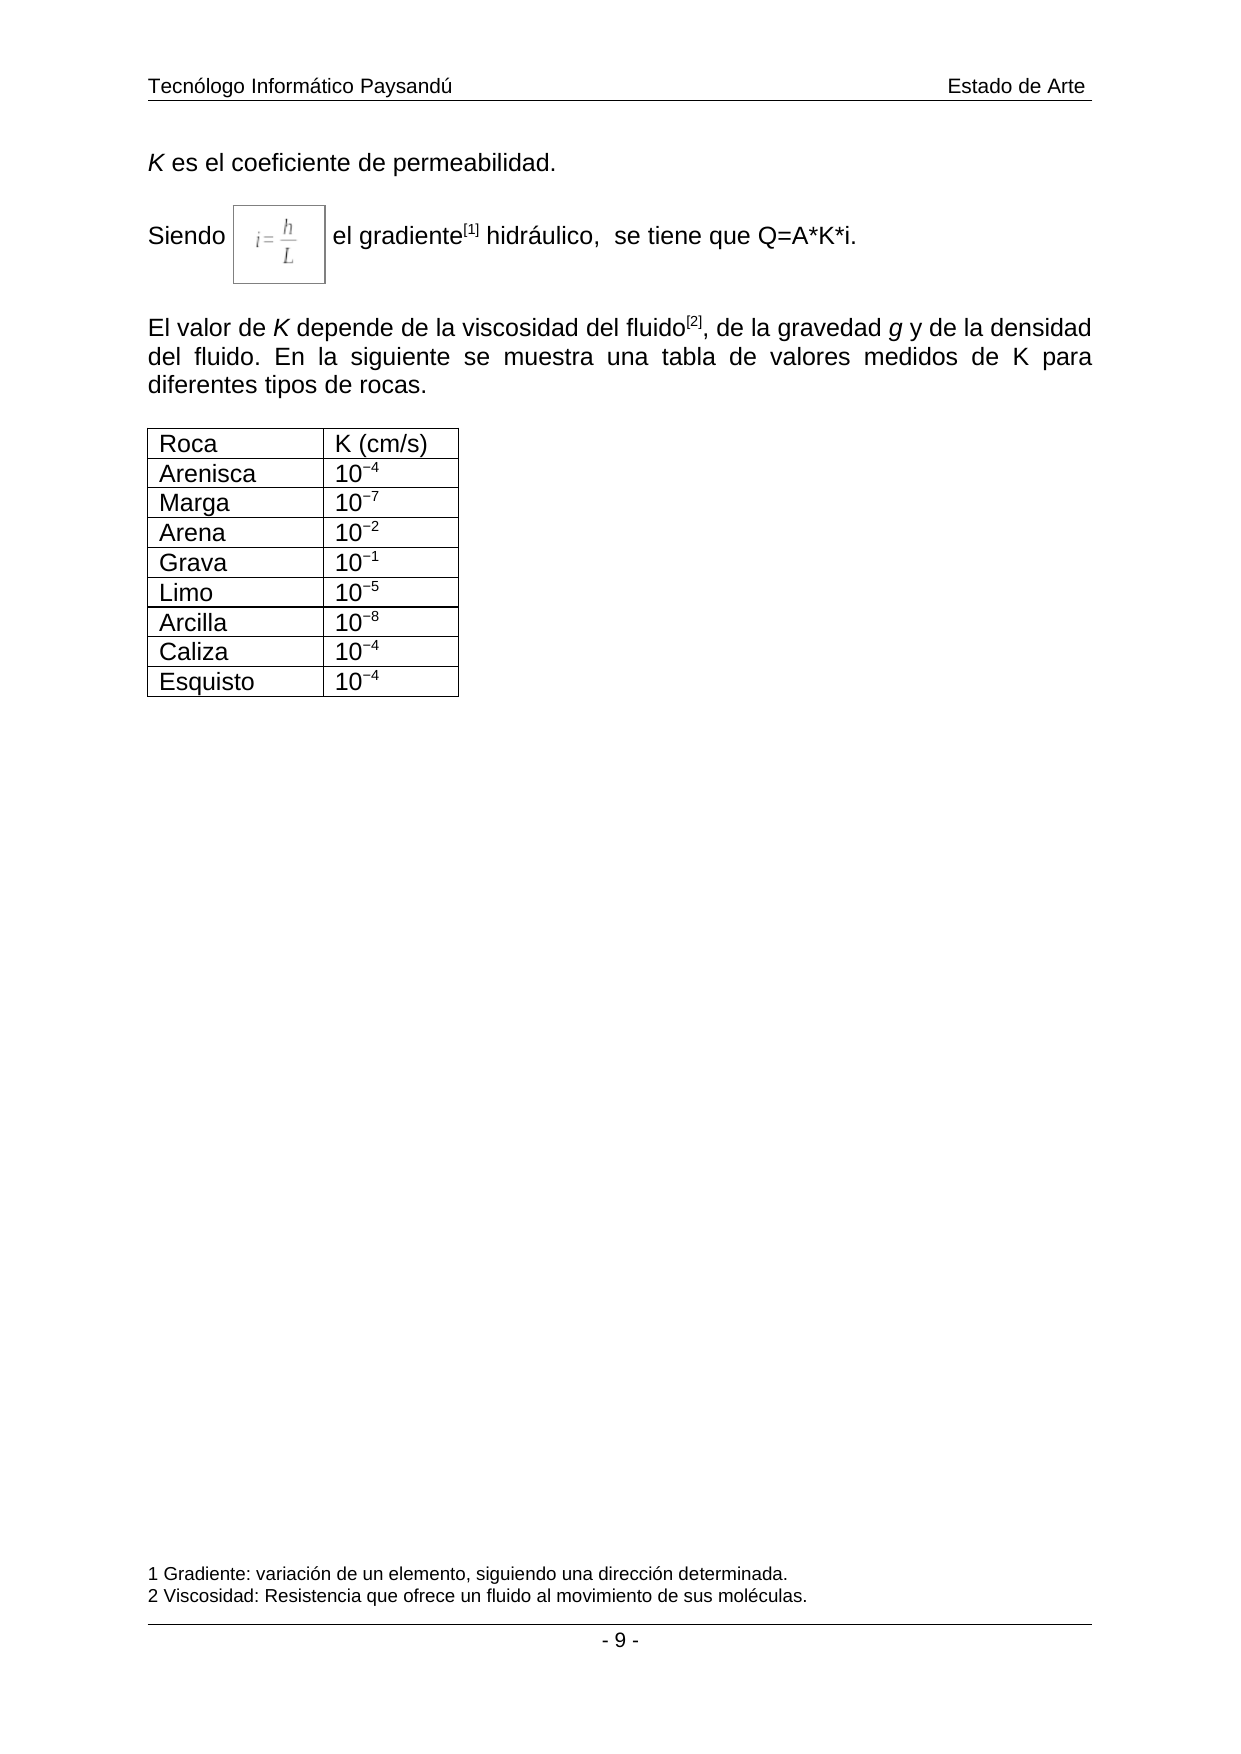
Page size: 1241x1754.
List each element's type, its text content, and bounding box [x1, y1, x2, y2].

table_cell 10−1 [324, 548, 458, 577]
text Siendo [148, 205, 232, 284]
text Viscosidad: Resistencia que ofrece un fluido al movimiento de sus moléculas. [148, 1585, 1092, 1606]
text Gradiente: variación de un elemento, siguiendo una dirección determinada. [148, 1563, 1092, 1585]
table_cell Limo [148, 578, 323, 606]
table_header K (cm/s) [324, 429, 458, 457]
table_cell Marga [148, 488, 323, 517]
table_cell Esquisto [148, 667, 323, 696]
table_cell 10−4 [324, 637, 458, 666]
table_cell Arcilla [148, 608, 323, 636]
table_cell 10−5 [324, 578, 458, 606]
table_cell 10−4 [324, 667, 458, 696]
table_header Roca [148, 429, 323, 457]
text El valor de K depende de la viscosidad del fluido[], de la gravedad g y de la densidad del fluido. En la siguiente se muestra una tabla de valores medidos de K para diferentes tipos de rocas. [148, 313, 1092, 399]
table_cell 10−2 [324, 518, 458, 547]
table_cell 10−7 [324, 488, 458, 517]
table_cell 10−8 [324, 608, 458, 636]
table_cell 10−4 [324, 459, 458, 487]
table_cell Arena [148, 518, 323, 547]
text el gradiente[] hidráulico, se tiene que Q=A*K*i. [326, 205, 1092, 284]
text K es el coeficiente de permeabilidad. [148, 148, 1092, 176]
table_cell Arenisca [148, 459, 323, 487]
table_cell Caliza [148, 637, 323, 666]
table_cell Grava [148, 548, 323, 577]
